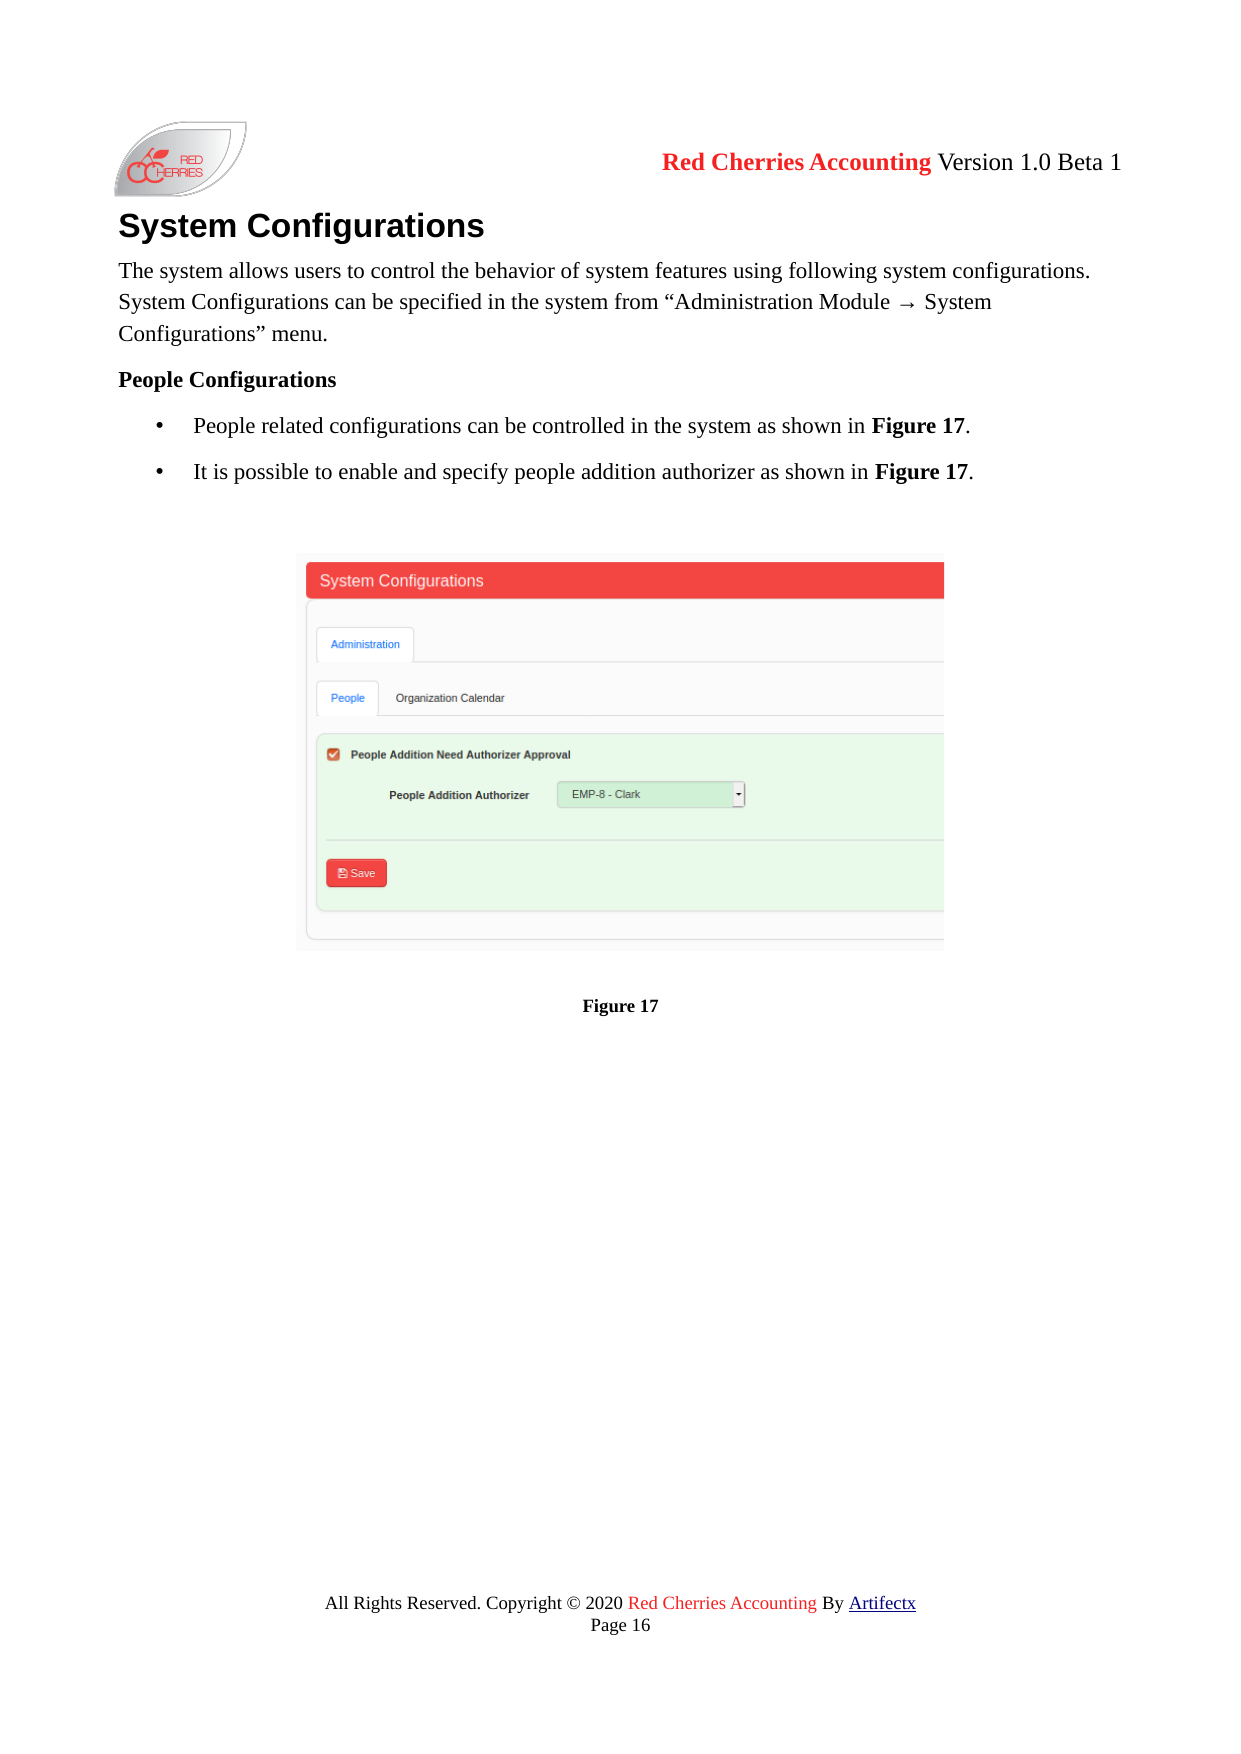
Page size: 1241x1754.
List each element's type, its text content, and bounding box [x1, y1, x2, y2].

picture [113, 120, 248, 198]
picture [296, 553, 945, 951]
text People Configurations [118, 366, 1122, 392]
text Figure 17 [118, 995, 1122, 1017]
list It is possible to enable and specify people addition authorizer as shown in Figure 17. [156, 458, 1122, 485]
list People related configurations can be controlled in the system as shown in Figure 17. [156, 412, 1122, 438]
text The system allows users to control the behavior of system features using following system configurations. System Configurations can be specified in the system from “Administration Module → System Configurations” menu. [118, 257, 1122, 346]
subtitle System Configurations [118, 206, 1122, 244]
